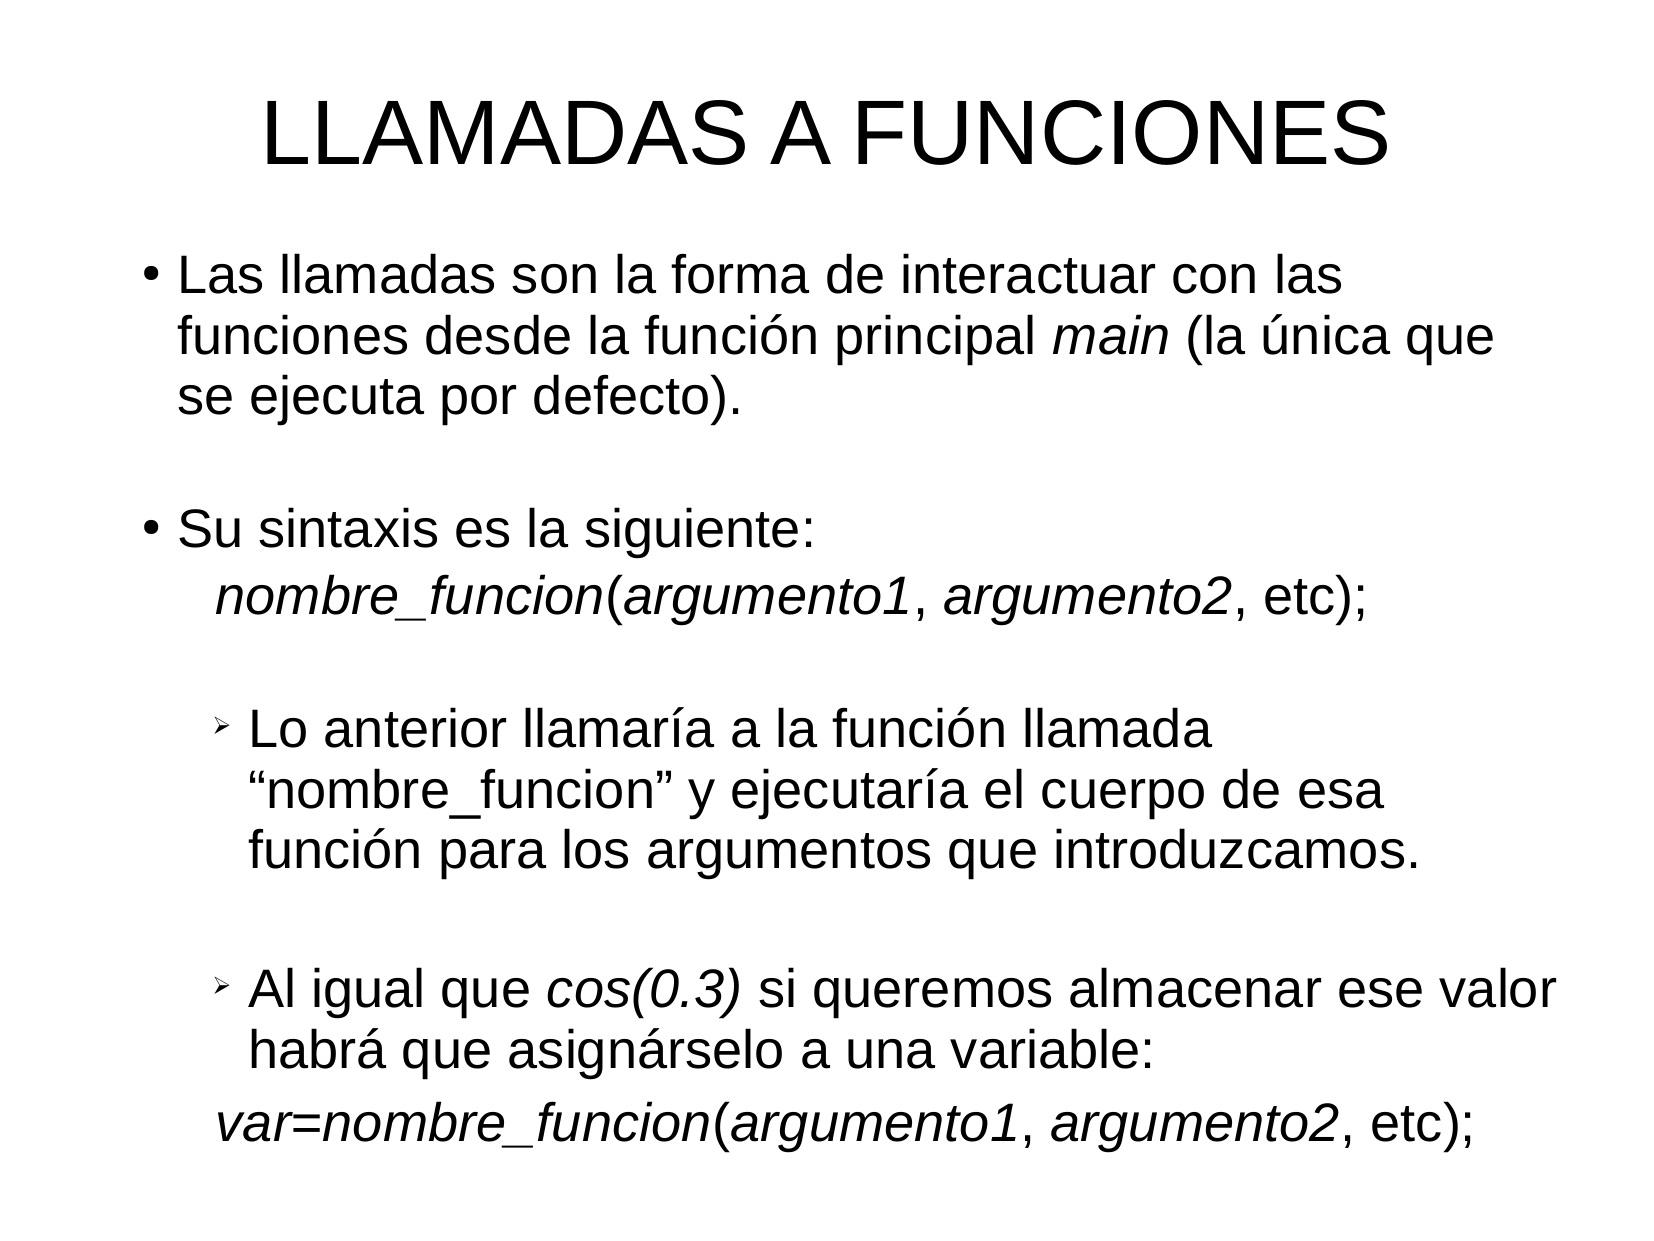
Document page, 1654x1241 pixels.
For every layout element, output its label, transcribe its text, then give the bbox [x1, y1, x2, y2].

text_box Las llamadas son la forma de interactuar con las funciones desde la función principal main (la única que se ejecuta por defecto). Su sintaxis es la siguiente: nombre_funcion(argumento1, argumento2, etc); Lo anterior llamaría a la función llamada “nombre_funcion” y ejecutaría el cuerpo de esa función para los argumentos que introduzcamos. Al igual que cos(0.3) si queremos almacenar ese valor habrá que asignárselo a una variable: var=nombre_funcion(argumento1, argumento2, etc); [141, 244, 1560, 1156]
title LLAMADAS A FUNCIONES [82, 29, 1571, 237]
